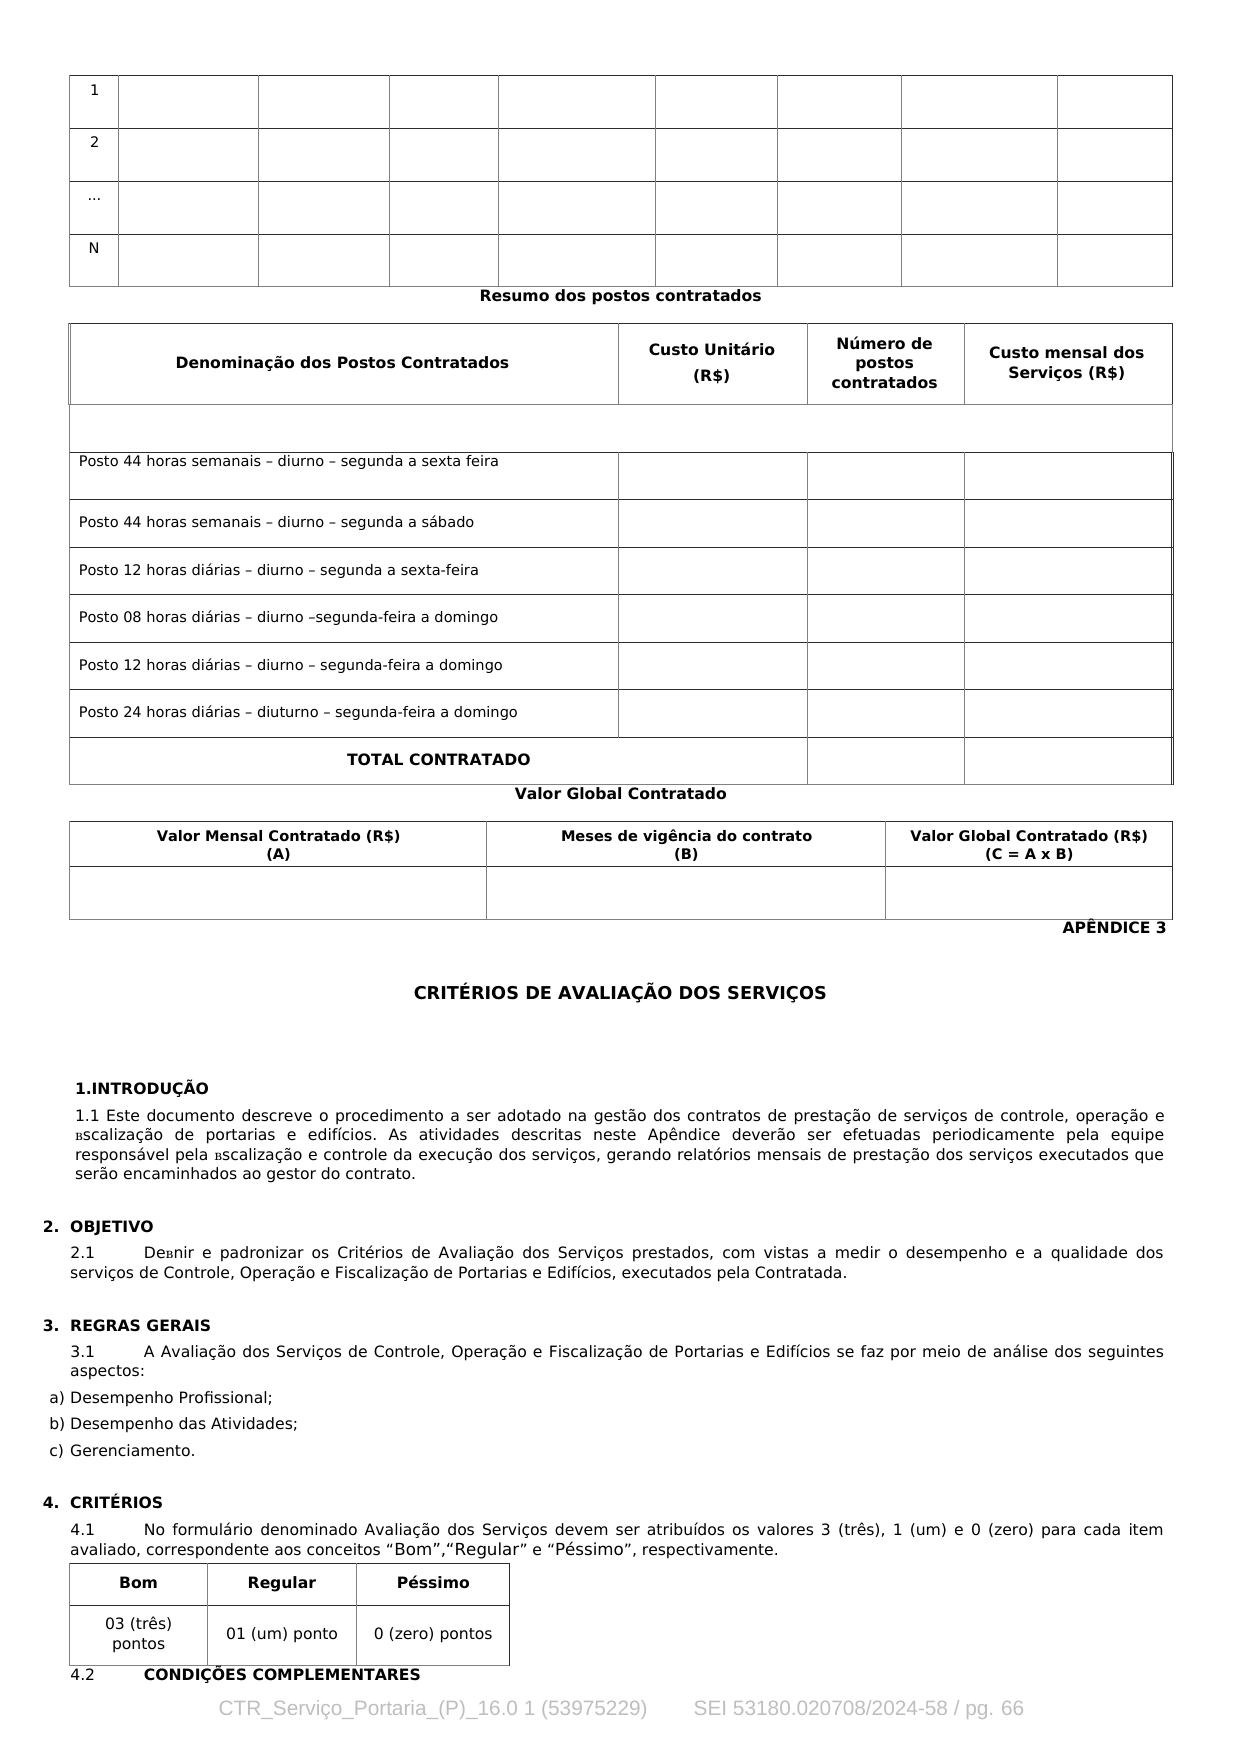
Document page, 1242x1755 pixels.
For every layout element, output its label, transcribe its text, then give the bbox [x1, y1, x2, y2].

table_cell [965, 595, 1171, 642]
table_cell [487, 867, 885, 918]
list A Avaliação dos Serviços de Controle, Operação e Fiscalização de Portarias e Edifícios se faz por meio de análise dos seguintes aspectos: [70, 1343, 1166, 1381]
table_cell [965, 690, 1171, 737]
table_cell [390, 235, 498, 286]
table_cell [619, 500, 807, 547]
table_cell [902, 182, 1057, 233]
table_cell [1058, 235, 1172, 286]
table_cell Posto 12 horas diárias – diurno – segunda-feira a domingo [70, 643, 618, 689]
table_cell [965, 643, 1171, 689]
subtitle CRITÉRIOS DE AVALIAÇÃO DOS SERVIÇOS [70, 983, 1170, 1003]
table_cell [656, 129, 777, 181]
table_cell [965, 500, 1171, 547]
table_cell 2 [70, 129, 118, 181]
table_cell [656, 182, 777, 233]
table_cell 0 (zero) pontos [357, 1606, 509, 1665]
table_cell [965, 738, 1171, 784]
table_header Custo mensal dos Serviços (R$) [965, 324, 1172, 404]
list CRITÉRIOS [43, 1494, 1188, 1512]
text 1.INTRODUÇÃO [75, 1080, 1188, 1098]
table_header Valor Mensal Contratado (R$) (A) [70, 822, 486, 866]
table_cell [656, 235, 777, 286]
table_cell [778, 129, 901, 181]
table_cell [902, 235, 1057, 286]
table_cell [119, 235, 258, 286]
table_cell [656, 76, 777, 128]
table_cell [259, 76, 389, 128]
table_cell [808, 453, 964, 499]
table_cell [499, 76, 655, 128]
table_header Péssimo [357, 1564, 509, 1604]
text Valor Global Contratado [70, 785, 1171, 803]
table_cell [70, 405, 1172, 452]
table_cell [965, 548, 1171, 594]
table_cell Posto 44 horas semanais – diurno – segunda a sexta feira [70, 453, 618, 499]
table_cell [808, 690, 964, 737]
table_header Valor Global Contratado (R$) (C = A x B) [886, 822, 1172, 866]
list REGRAS GERAIS [43, 1316, 1188, 1335]
table_cell [259, 129, 389, 181]
table_header Custo Unitário (R$) [619, 324, 807, 404]
list Desempenho das Atividades; [49, 1415, 1166, 1433]
table_cell [1058, 182, 1172, 233]
table_cell ... [70, 182, 118, 233]
table_cell [808, 643, 964, 689]
table_cell [499, 182, 655, 233]
table_cell [259, 235, 389, 286]
table_cell 1 [70, 76, 118, 128]
table_cell [390, 76, 498, 128]
table_cell [499, 235, 655, 286]
text APÊNDICE 3 [70, 920, 1167, 938]
list No formulário denominado Avaliação dos Serviços devem ser atribuídos os valores 3 (três), 1 (um) e 0 (zero) para cada item avaliado, correspondente aos conceitos “Bom”,“Regular” e “Péssimo”, respectivamente. [70, 1521, 1166, 1560]
table_cell [619, 453, 807, 499]
table_cell Posto 12 horas diárias – diurno – segunda a sexta-feira [70, 548, 618, 594]
table_cell [902, 76, 1057, 128]
table_cell [778, 182, 901, 233]
table_cell Posto 08 horas diárias – diurno –segunda-feira a domingo [70, 595, 618, 642]
table_cell [390, 129, 498, 181]
table_header Meses de vigência do contrato (B) [487, 822, 885, 866]
table_header Bom [70, 1564, 207, 1604]
table_cell TOTAL CONTRATADO [70, 738, 807, 784]
list Gerenciamento. [49, 1442, 1166, 1460]
table_cell [619, 690, 807, 737]
table_header Denominação dos Postos Contratados [71, 324, 618, 404]
table_cell [902, 129, 1057, 181]
list Desempenho Profissional; [49, 1389, 1166, 1407]
list CONDIÇÕES COMPLEMENTARES [70, 1666, 1166, 1684]
table_cell [499, 129, 655, 181]
table_cell 01 (um) ponto [208, 1606, 356, 1665]
table_cell [808, 548, 964, 594]
table_cell [808, 595, 964, 642]
list OBJETIVO [43, 1218, 1188, 1236]
table_cell [119, 182, 258, 233]
table_cell [619, 548, 807, 594]
table_cell [70, 867, 486, 918]
table_cell [778, 235, 901, 286]
table_cell [778, 76, 901, 128]
table_cell [119, 129, 258, 181]
text Resumo dos postos contratados [70, 287, 1171, 306]
table_cell [886, 867, 1172, 918]
table_cell [808, 738, 964, 784]
table_cell Posto 44 horas semanais – diurno – segunda a sábado [70, 500, 618, 547]
table_cell N [70, 235, 118, 286]
table_cell [390, 182, 498, 233]
table_cell [259, 182, 389, 233]
list Denir e padronizar os Critérios de Avaliação dos Serviços prestados, com vistas a medir o desempenho e a qualidade dos serviços de Controle, Operação e Fiscalização de Portarias e Edifícios, executados pela Contratada. [70, 1244, 1166, 1282]
table_header Número de postos contratados [808, 324, 964, 404]
table_cell [119, 76, 258, 128]
table_cell [808, 500, 964, 547]
table_cell [1058, 129, 1172, 181]
table_cell [1058, 76, 1172, 128]
table_cell [619, 595, 807, 642]
table_cell Posto 24 horas diárias – diuturno – segunda-feira a domingo [70, 690, 618, 737]
table_cell 03 (três) pontos [70, 1606, 207, 1665]
text 1.1 Este documento descreve o procedimento a ser adotado na gestão dos contratos de prestação de serviços de controle, operação e scalização de portarias e edifícios. As atividades descritas neste Apêndice deverão ser efetuadas periodicamente pela equipe responsável pela scalização e controle da execução dos serviços, gerando relatórios mensais de prestação dos serviços executados que serão encaminhados ao gestor do contrato. [75, 1107, 1166, 1183]
table_cell [619, 643, 807, 689]
table_cell [965, 453, 1171, 499]
table_header Regular [208, 1564, 356, 1604]
